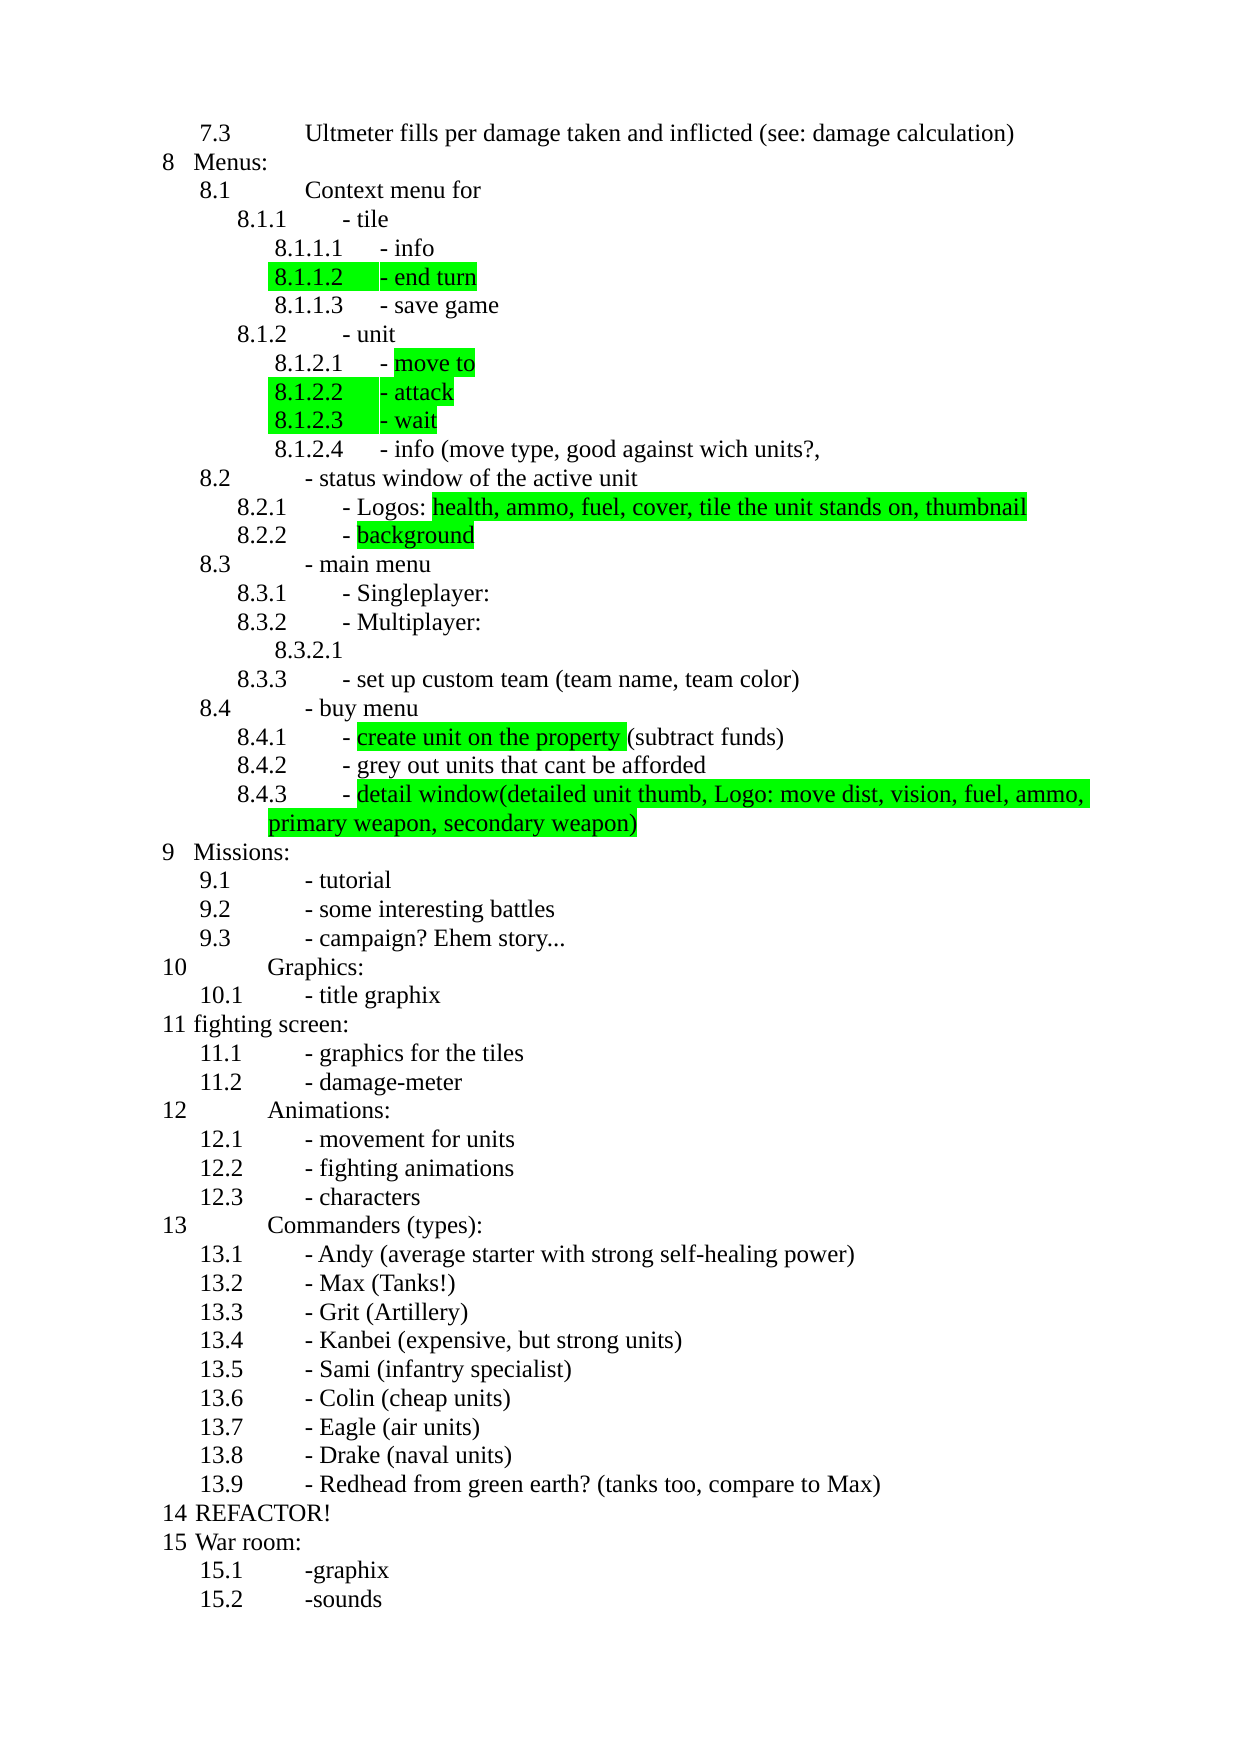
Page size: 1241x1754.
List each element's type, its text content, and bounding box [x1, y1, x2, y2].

list -sounds [193, 1584, 1122, 1613]
list Commanders (types): [156, 1211, 1122, 1239]
list - main menu [193, 549, 1122, 578]
list Missions: [156, 837, 1122, 866]
list - end turn [268, 262, 1122, 291]
list - Andy (average starter with strong self-healing power) [193, 1239, 1122, 1268]
list - status window of the active unit [193, 463, 1122, 492]
list - Sami (infantry specialist) [193, 1354, 1122, 1383]
list Ultmeter fills per damage taken and inflicted (see: damage calculation) [193, 118, 1122, 147]
list - grey out units that cant be afforded [231, 751, 1122, 779]
list Context menu for [193, 176, 1122, 204]
list - Grit (Artillery) [193, 1297, 1122, 1326]
list - tile [231, 204, 1122, 233]
list - wait [268, 406, 1122, 434]
list - background [231, 521, 1122, 549]
list -graphix [193, 1556, 1122, 1584]
list - characters [193, 1182, 1122, 1211]
list REFACTOR! [156, 1498, 1122, 1527]
list Animations: [156, 1096, 1122, 1124]
list fighting screen: [156, 1009, 1122, 1038]
list - move to [268, 348, 1122, 377]
list - campaign? Ehem story... [193, 923, 1122, 952]
list Graphics: [156, 952, 1122, 981]
list - save game [268, 291, 1122, 319]
list - Drake (naval units) [193, 1441, 1122, 1469]
list - info (move type, good against wich units?, [268, 434, 1122, 463]
list - graphics for the tiles [193, 1038, 1122, 1067]
list - Logos: health, ammo, fuel, cover, tile the unit stands on, thumbnail [231, 492, 1122, 521]
list Menus: [156, 147, 1122, 176]
list - detail window(detailed unit thumb, Logo: move dist, vision, fuel, ammo, primary weapon, secondary weapon) [231, 779, 1122, 837]
list - damage-meter [193, 1067, 1122, 1096]
list - tutorial [193, 866, 1122, 894]
list - Kanbei (expensive, but strong units) [193, 1326, 1122, 1354]
list - Redhead from green earth? (tanks too, compare to Max) [193, 1469, 1122, 1498]
list - movement for units [193, 1124, 1122, 1153]
list War room: [156, 1527, 1122, 1556]
list - some interesting battles [193, 894, 1122, 923]
list - unit [231, 319, 1122, 348]
list - Multiplayer: [231, 607, 1122, 636]
list - attack [268, 377, 1122, 406]
list - create unit on the property (subtract funds) [231, 722, 1122, 751]
list - set up custom team (team name, team color) [231, 664, 1122, 693]
list - title graphix [193, 981, 1122, 1009]
list - Max (Tanks!) [193, 1268, 1122, 1297]
list - Singleplayer: [231, 578, 1122, 607]
list - fighting animations [193, 1153, 1122, 1182]
list - buy menu [193, 693, 1122, 722]
list - Eagle (air units) [193, 1412, 1122, 1441]
list - info [268, 233, 1122, 262]
list - Colin (cheap units) [193, 1383, 1122, 1412]
